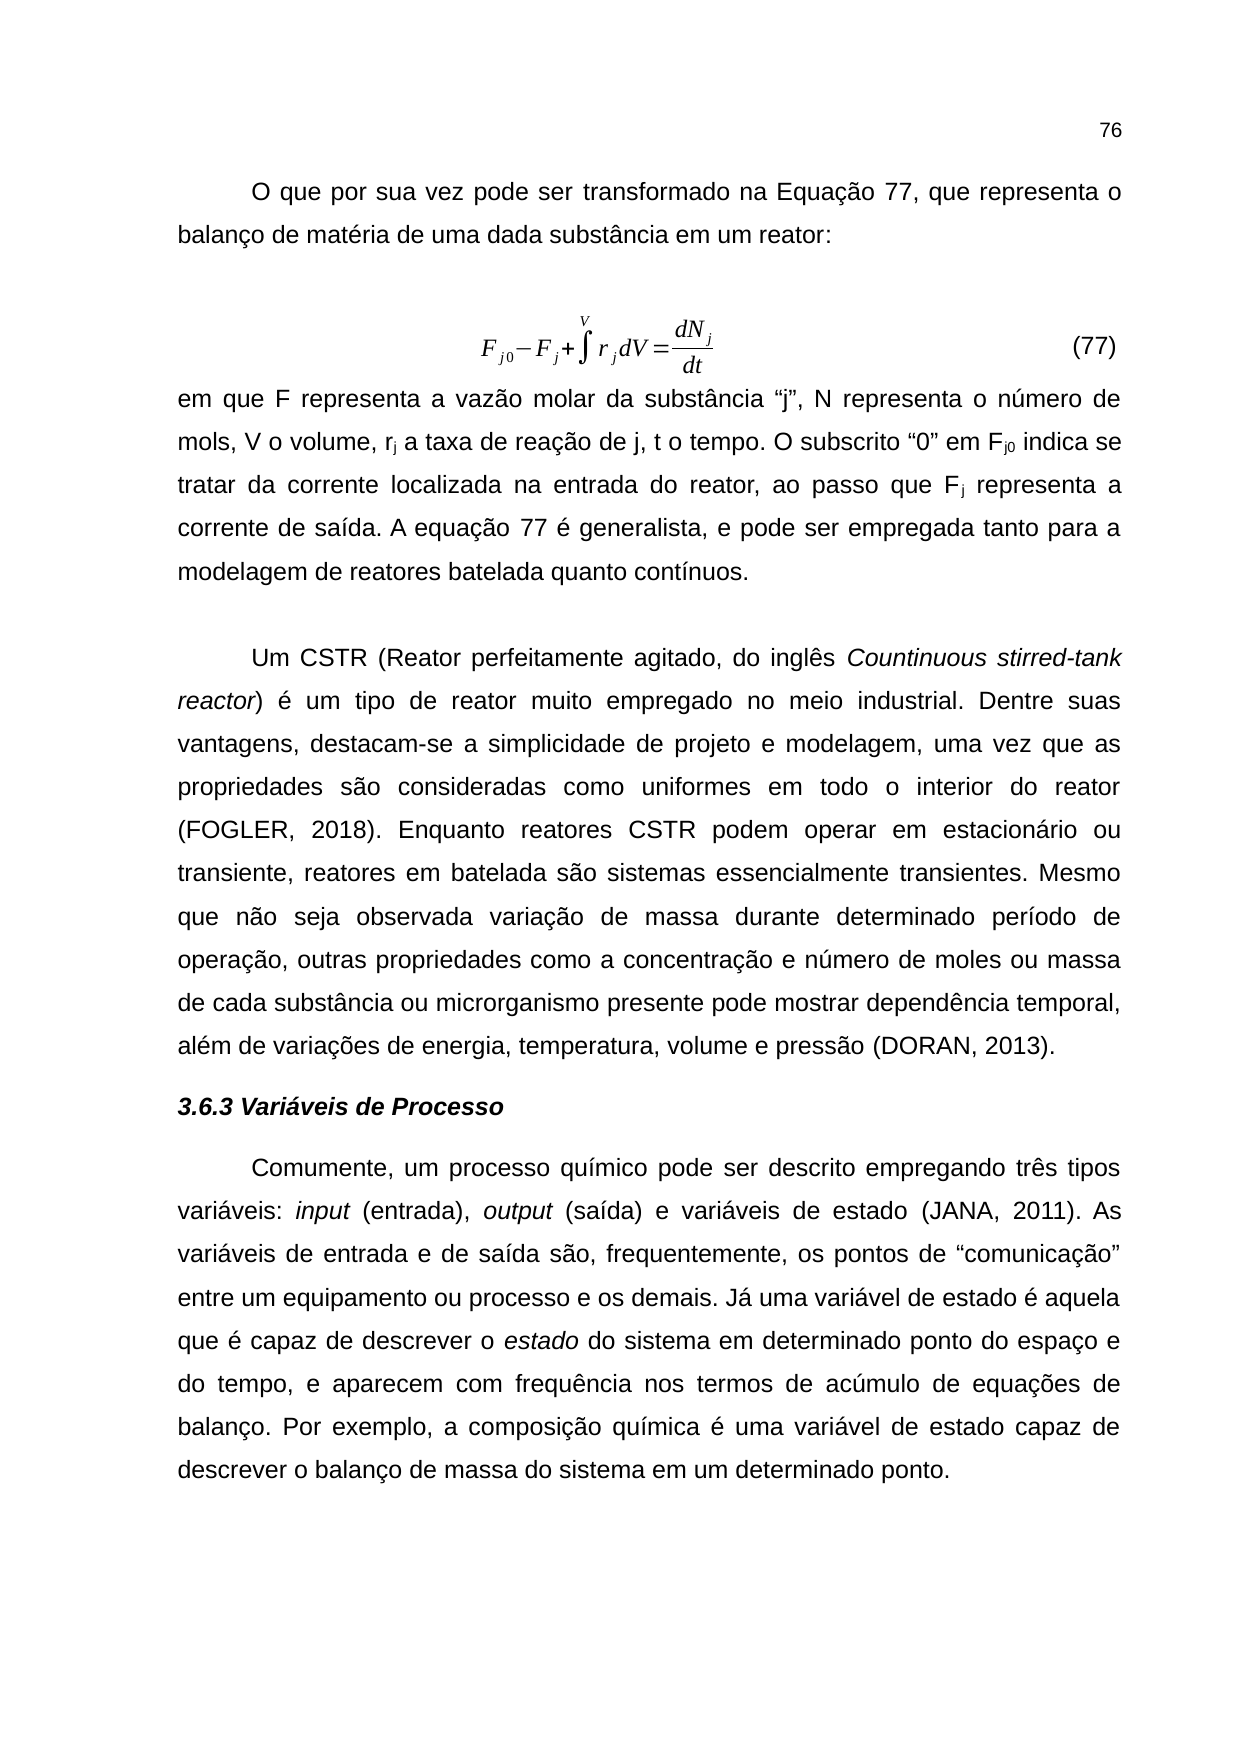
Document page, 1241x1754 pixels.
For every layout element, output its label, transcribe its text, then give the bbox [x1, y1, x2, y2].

text O que por sua vez pode ser transformado na Equação 77, que representa o balanço de matéria de uma dada substância em um reator: [177, 177, 1122, 249]
table_header [177, 306, 1017, 384]
subtitle Variáveis de Processo [177, 1092, 1122, 1121]
table_header (77) [1017, 306, 1122, 384]
text Um CSTR (Reator perfeitamente agitado, do inglês Countinuous stirred-tank reactor) é um tipo de reator muito empregado no meio industrial. Dentre suas vantagens, destacam-se a simplicidade de projeto e modelagem, uma vez que as propriedades são consideradas como uniformes em todo o interior do reator (FOGLER, 2018). Enquanto reatores CSTR podem operar em estacionário ou transiente, reatores em batelada são sistemas essencialmente transientes. Mesmo que não seja observada variação de massa durante determinado período de operação, outras propriedades como a concentração e número de moles ou massa de cada substância ou microrganismo presente pode mostrar dependência temporal, além de variações de energia, temperatura, volume e pressão (DORAN, 2013). [177, 643, 1122, 1060]
text em que F representa a vazão molar da substância “j”, N representa o número de mols, V o volume, rj a taxa de reação de j, t o tempo. O subscrito “0” em Fj0 indica se tratar da corrente localizada na entrada do reator, ao passo que Fj representa a corrente de saída. A equação 77 é generalista, e pode ser empregada tanto para a modelagem de reatores batelada quanto contínuos. [177, 384, 1122, 585]
text Comumente, um processo químico pode ser descrito empregando três tipos variáveis: input (entrada), output (saída) e variáveis de estado (JANA, 2011). As variáveis de entrada e de saída são, frequentemente, os pontos de “comunicação” entre um equipamento ou processo e os demais. Já uma variável de estado é aquela que é capaz de descrever o estado do sistema em determinado ponto do espaço e do tempo, e aparecem com frequência nos termos de acúmulo de equações de balanço. Por exemplo, a composição química é uma variável de estado capaz de descrever o balanço de massa do sistema em um determinado ponto. [177, 1153, 1122, 1484]
